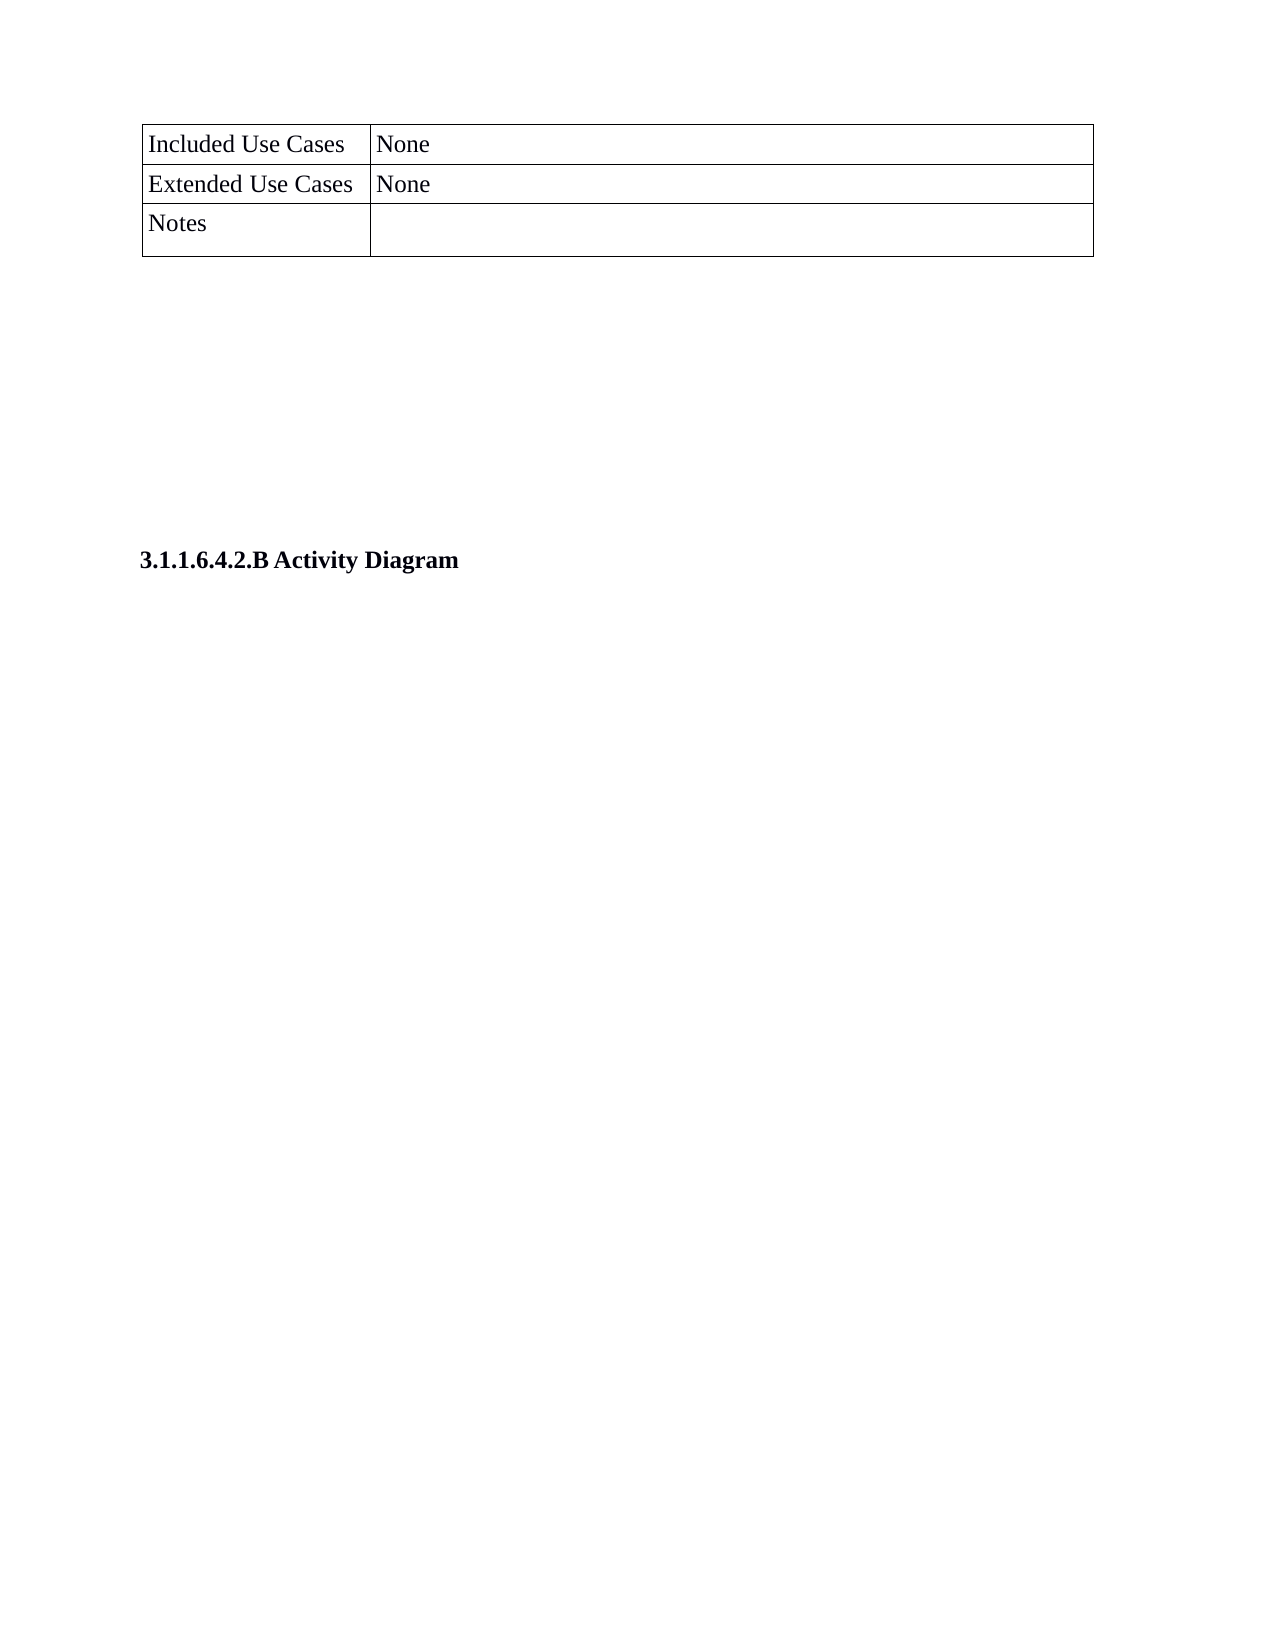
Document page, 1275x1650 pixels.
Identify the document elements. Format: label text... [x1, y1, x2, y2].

table_cell Extended Use Cases [143, 165, 370, 203]
text 3.1.1.6.4.2.B Activity Diagram [139, 545, 1096, 574]
table_cell Included Use Cases [143, 125, 370, 163]
table_cell [371, 204, 1093, 256]
table_cell None [371, 125, 1093, 163]
table_cell None [371, 165, 1093, 203]
table_cell Notes [143, 204, 370, 256]
